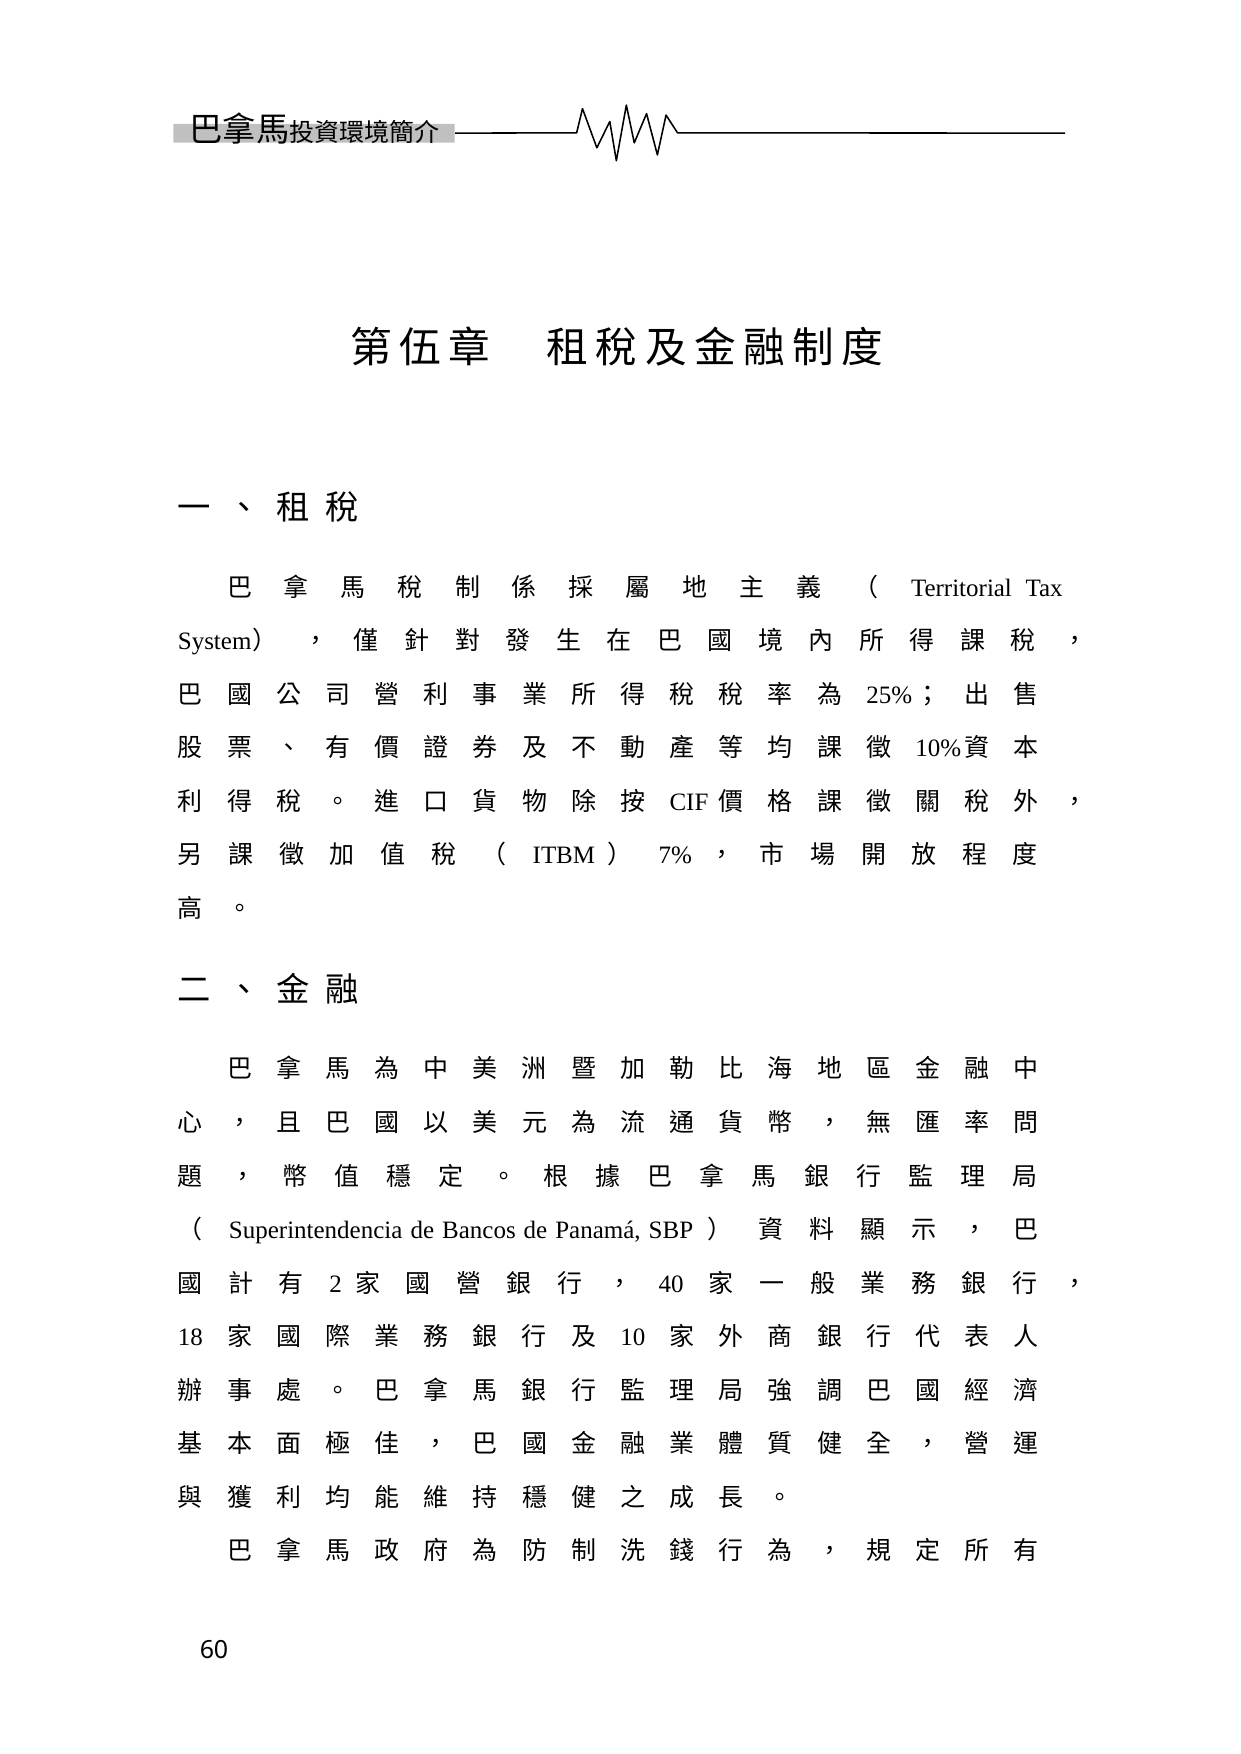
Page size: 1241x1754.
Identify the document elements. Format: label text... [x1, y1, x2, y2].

text 二、金融 [178, 960, 1063, 1013]
text 巴拿馬稅制係採屬地主義（Territorial Tax System），僅針對發生在巴國境內所得課稅，巴國公司營利事業所得稅稅率為25%；出售股票、有價證券及不動產等均課徵10%資本利得稅。進口貨物除按CIF價格課徵關稅外，另課徵加值稅（ITBM）7%，市場開放程度高。 [178, 558, 1063, 933]
text 第伍章 租稅及金融制度 [178, 291, 1063, 398]
text 巴拿馬政府為防制洗錢行為，規定所有 [178, 1522, 1063, 1576]
text 巴拿馬為中美洲暨加勒比海地區金融中心，且巴國以美元為流通貨幣，無匯率問題，幣值穩定。根據巴拿馬銀行監理局（Superintendencia de Bancos de Panamá, SBP）資料顯示，巴國計有2家國營銀行，40家一般業務銀行，18家國際業務銀行及10家外商銀行代表人辦事處。巴拿馬銀行監理局強調巴國經濟基本面極佳，巴國金融業體質健全，營運與獲利均能維持穩健之成長。 [178, 1040, 1063, 1522]
text 一、租稅 [178, 478, 1063, 532]
